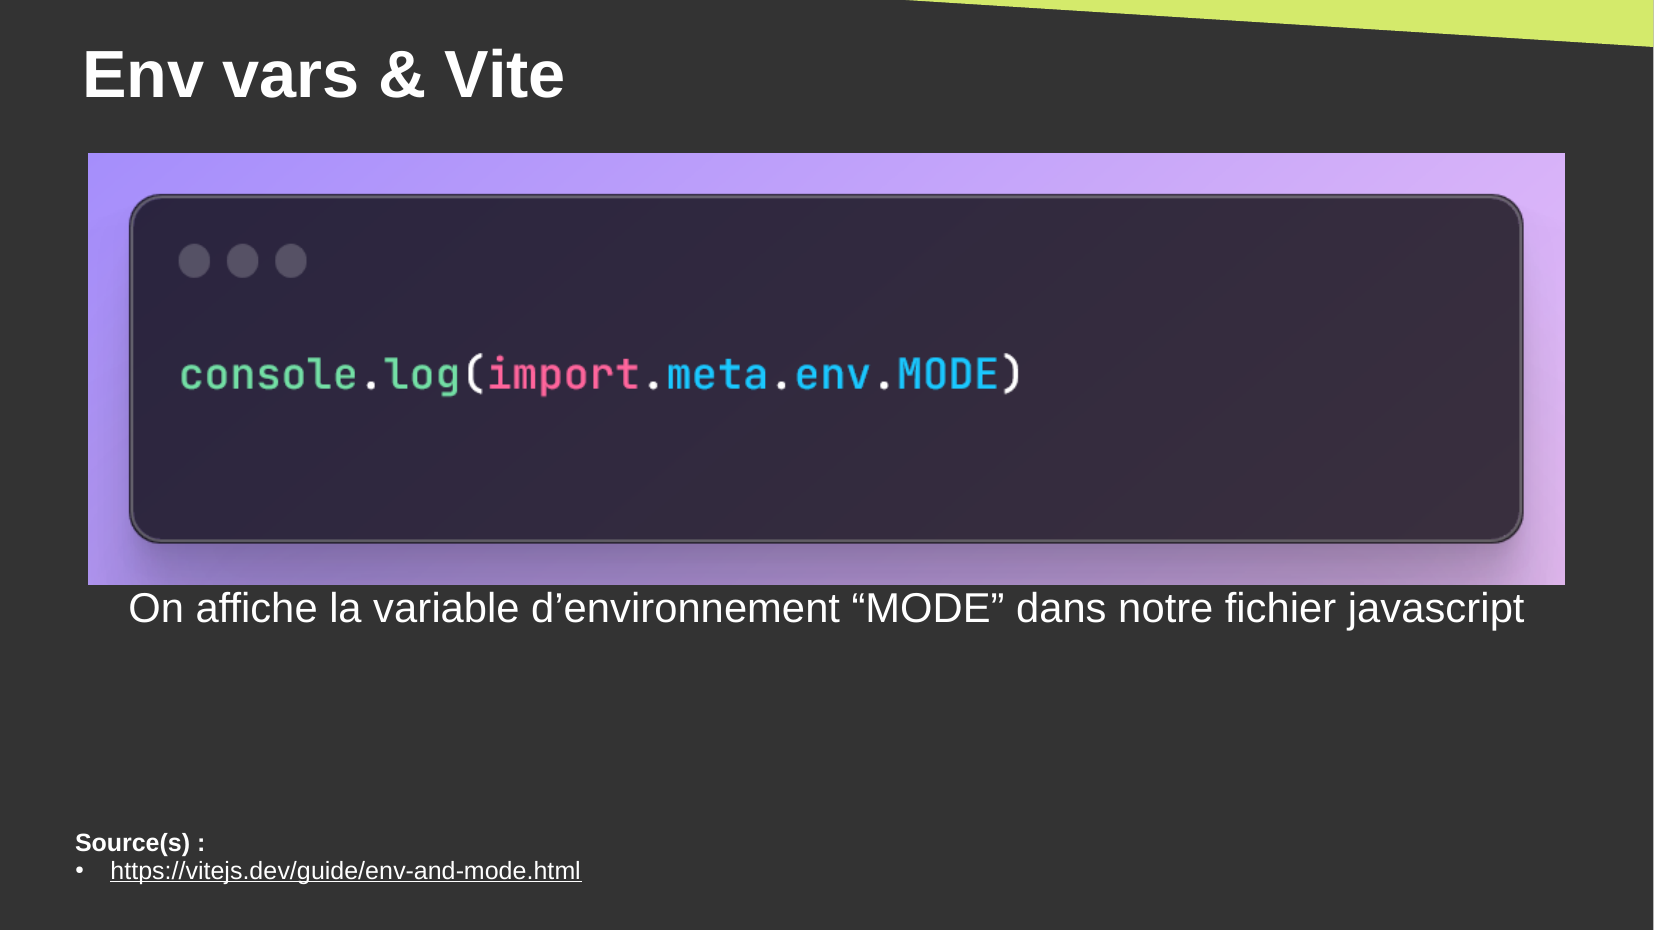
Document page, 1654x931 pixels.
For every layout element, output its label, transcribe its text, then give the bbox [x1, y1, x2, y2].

picture [88, 153, 1565, 585]
title Env vars & Vite [82, 37, 1571, 115]
text_box [905, 0, 1654, 48]
text_box Source(s) : https://vitejs.dev/guide/env-and-mode.html [60, 821, 1546, 931]
list On affiche la variable d’environnement “MODE” dans notre fichier javascript [64, 584, 1589, 680]
